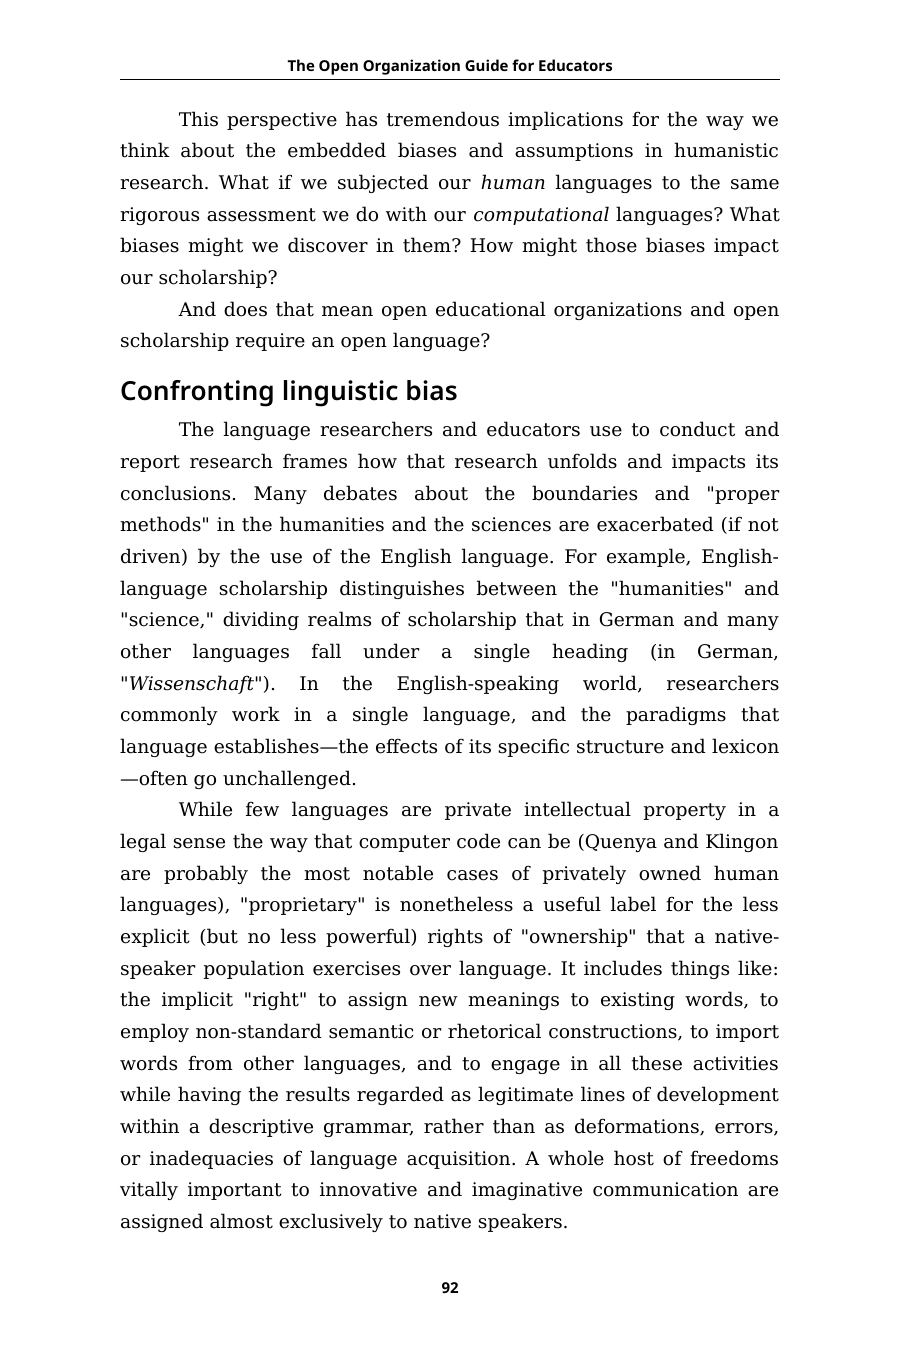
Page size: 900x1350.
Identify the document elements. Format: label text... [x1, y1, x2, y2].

text And does that mean open educational organizations and open scholarship require an open language? [120, 299, 780, 352]
text This perspective has tremendous implications for the way we think about the embedded biases and assumptions in humanistic research. What if we subjected our human languages to the same rigorous assessment we do with our computational languages? What biases might we discover in them? How might those biases impact our scholarship? [120, 109, 780, 289]
text The language researchers and educators use to conduct and report research frames how that research unfolds and impacts its conclusions. Many debates about the boundaries and "proper methods" in the humanities and the sciences are exacerbated (if not driven) by the use of the English language. For example, English-language scholarship distinguishes between the "humanities" and "science," dividing realms of scholarship that in German and many other languages fall under a single heading (in German, "Wissenschaft"). In the English-speaking world, researchers commonly work in a single language, and the paradigms that language establishes—the effects of its specific structure and lexicon—often go unchallenged. [120, 419, 780, 790]
text While few languages are private intellectual property in a legal sense the way that computer code can be (Quenya and Klingon are probably the most notable cases of privately owned human languages), "proprietary" is nonetheless a useful label for the less explicit (but no less powerful) rights of "ownership" that a native-speaker population exercises over language. It includes things like: the implicit "right" to assign new meanings to existing words, to employ non-standard semantic or rhetorical constructions, to import words from other languages, and to engage in all these activities while having the results regarded as legitimate lines of development within a descriptive grammar, rather than as deformations, errors, or inadequacies of language acquisition. A whole host of freedoms vitally important to innovative and imaginative communication are assigned almost exclusively to native speakers. [120, 799, 780, 1233]
subtitle Confronting linguistic bias [120, 377, 780, 407]
